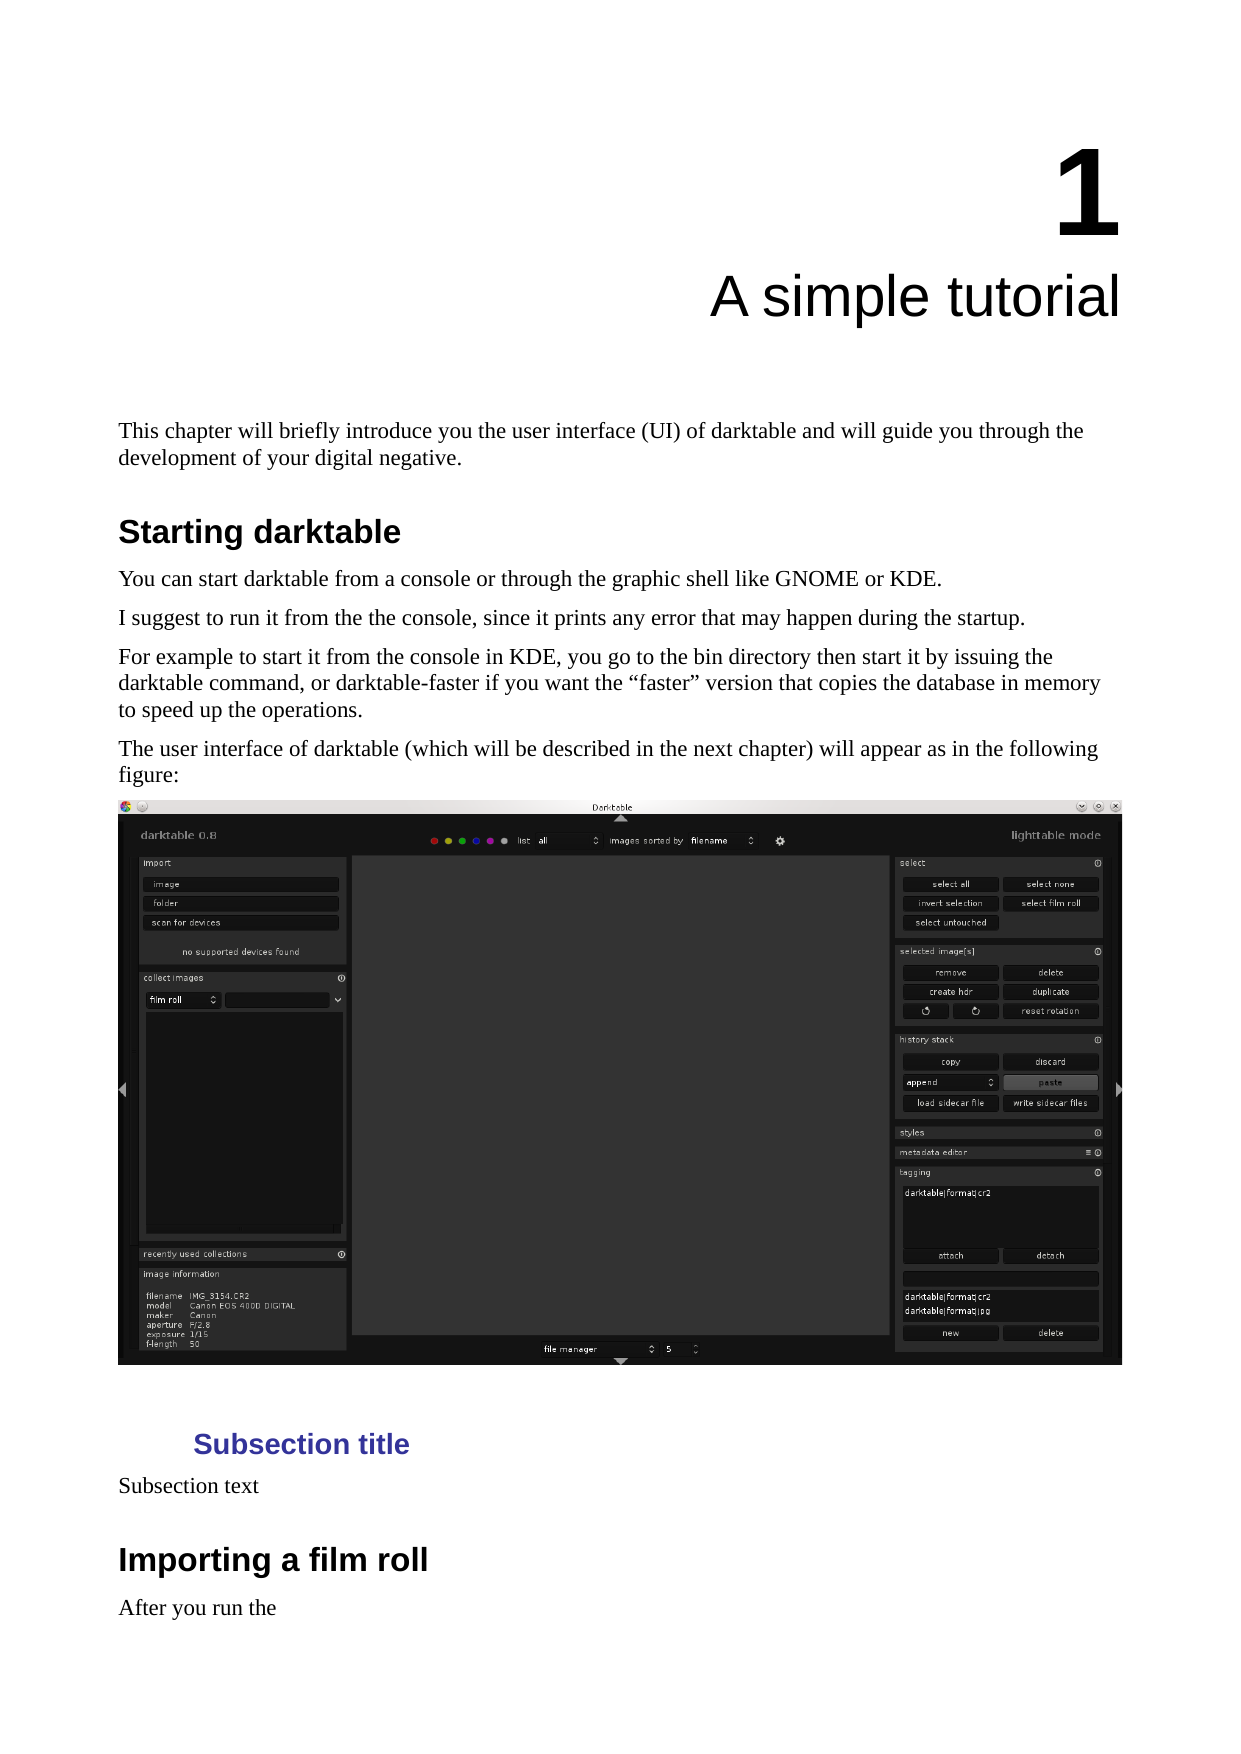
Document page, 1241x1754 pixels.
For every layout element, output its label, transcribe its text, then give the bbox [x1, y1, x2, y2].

text I suggest to run it from the the console, since it prints any error that may happen during the startup. [118, 604, 1122, 631]
title A simple tutorial [118, 262, 1122, 329]
text 1 [118, 118, 1122, 262]
text The user interface of darktable (which will be described in the next chapter) will appear as in the following figure: [118, 735, 1122, 787]
text For example to start it from the console in KDE, you go to the bin directory then start it by issuing the darktable command, or darktable-faster if you want the “faster” version that copies the database in memory to speed up the operations. [118, 643, 1122, 722]
subtitle Importing a film roll [118, 1540, 1122, 1579]
subtitle Subsection title [118, 1427, 1122, 1460]
subtitle Starting darktable [118, 512, 1122, 551]
text You can start darktable from a console or through the graphic shell like GNOME or KDE. [118, 565, 1122, 592]
text Subsection text [118, 1472, 1122, 1498]
text This chapter will briefly introduce you the user interface (UI) of darktable and will guide you through the development of your digital negative. [118, 417, 1122, 470]
picture [118, 800, 1123, 1365]
text After you run the [118, 1594, 1122, 1620]
